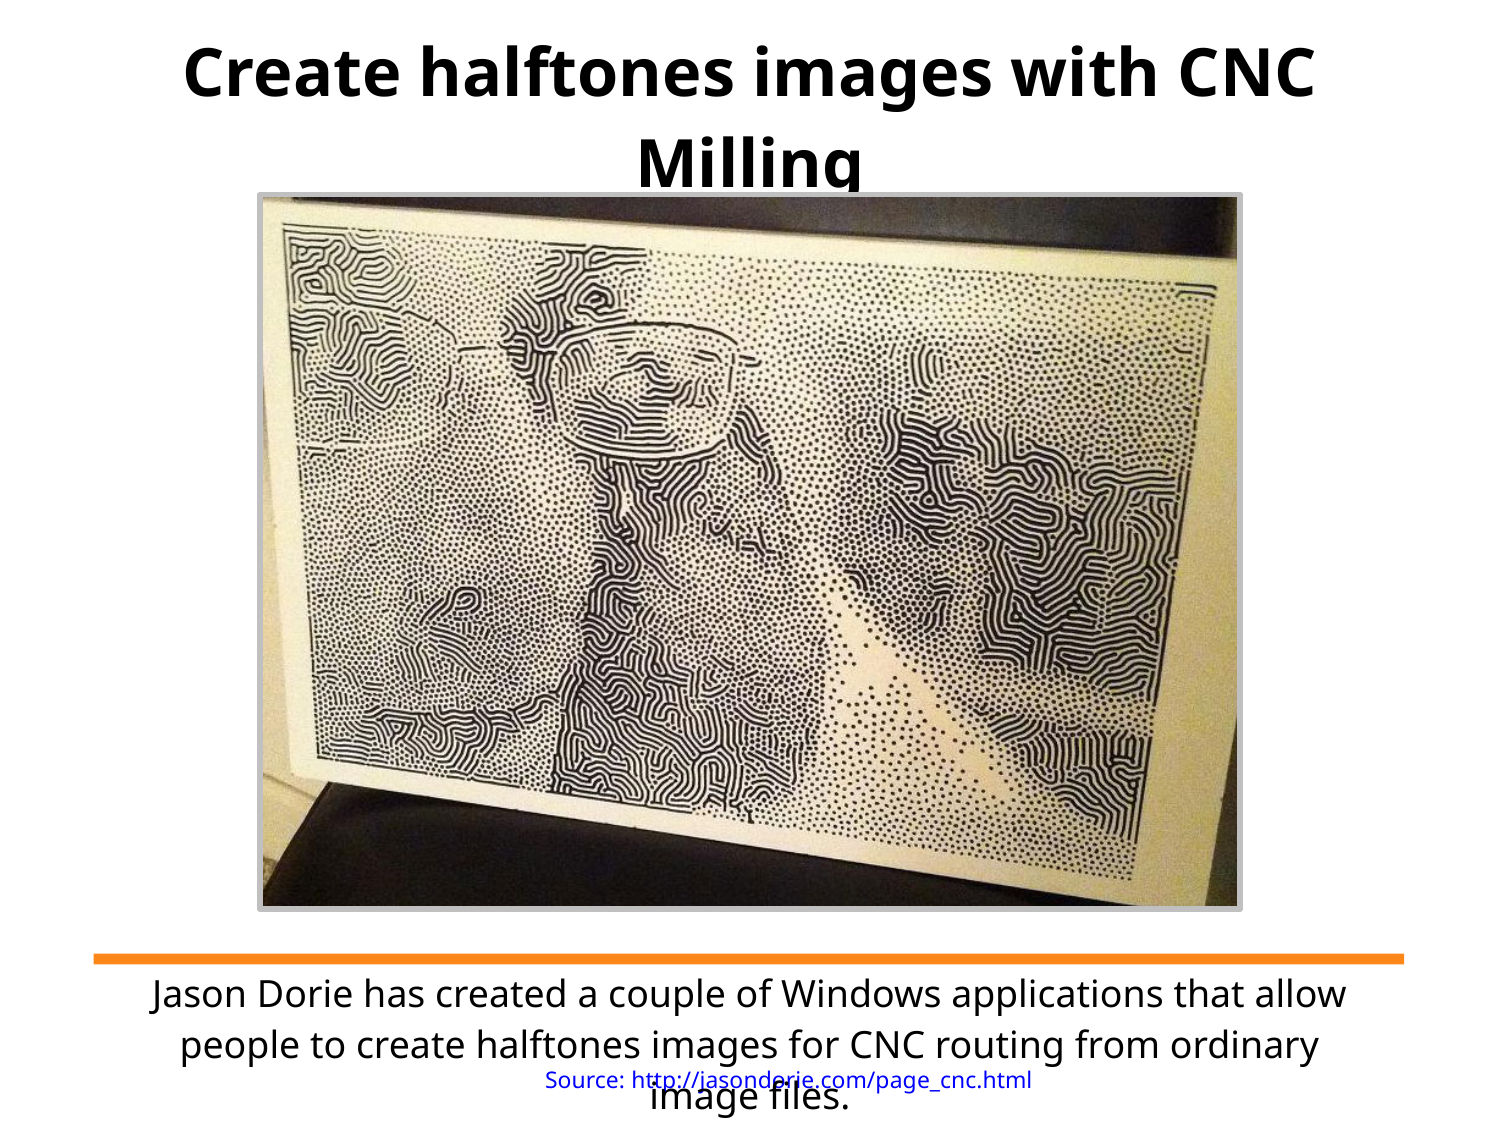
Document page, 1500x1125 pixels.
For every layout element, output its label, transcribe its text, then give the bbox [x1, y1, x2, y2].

title Create halftones images with CNC Milling [75, 44, 1426, 188]
text_box Jason Dorie has created a couple of Windows applications that allow people to create halftones images for CNC routing from ordinary image files. [109, 960, 1391, 1064]
picture [0, 0, 1500, 1125]
text_box Source: http://jasondorie.com/page_cnc.html [530, 1064, 970, 1125]
